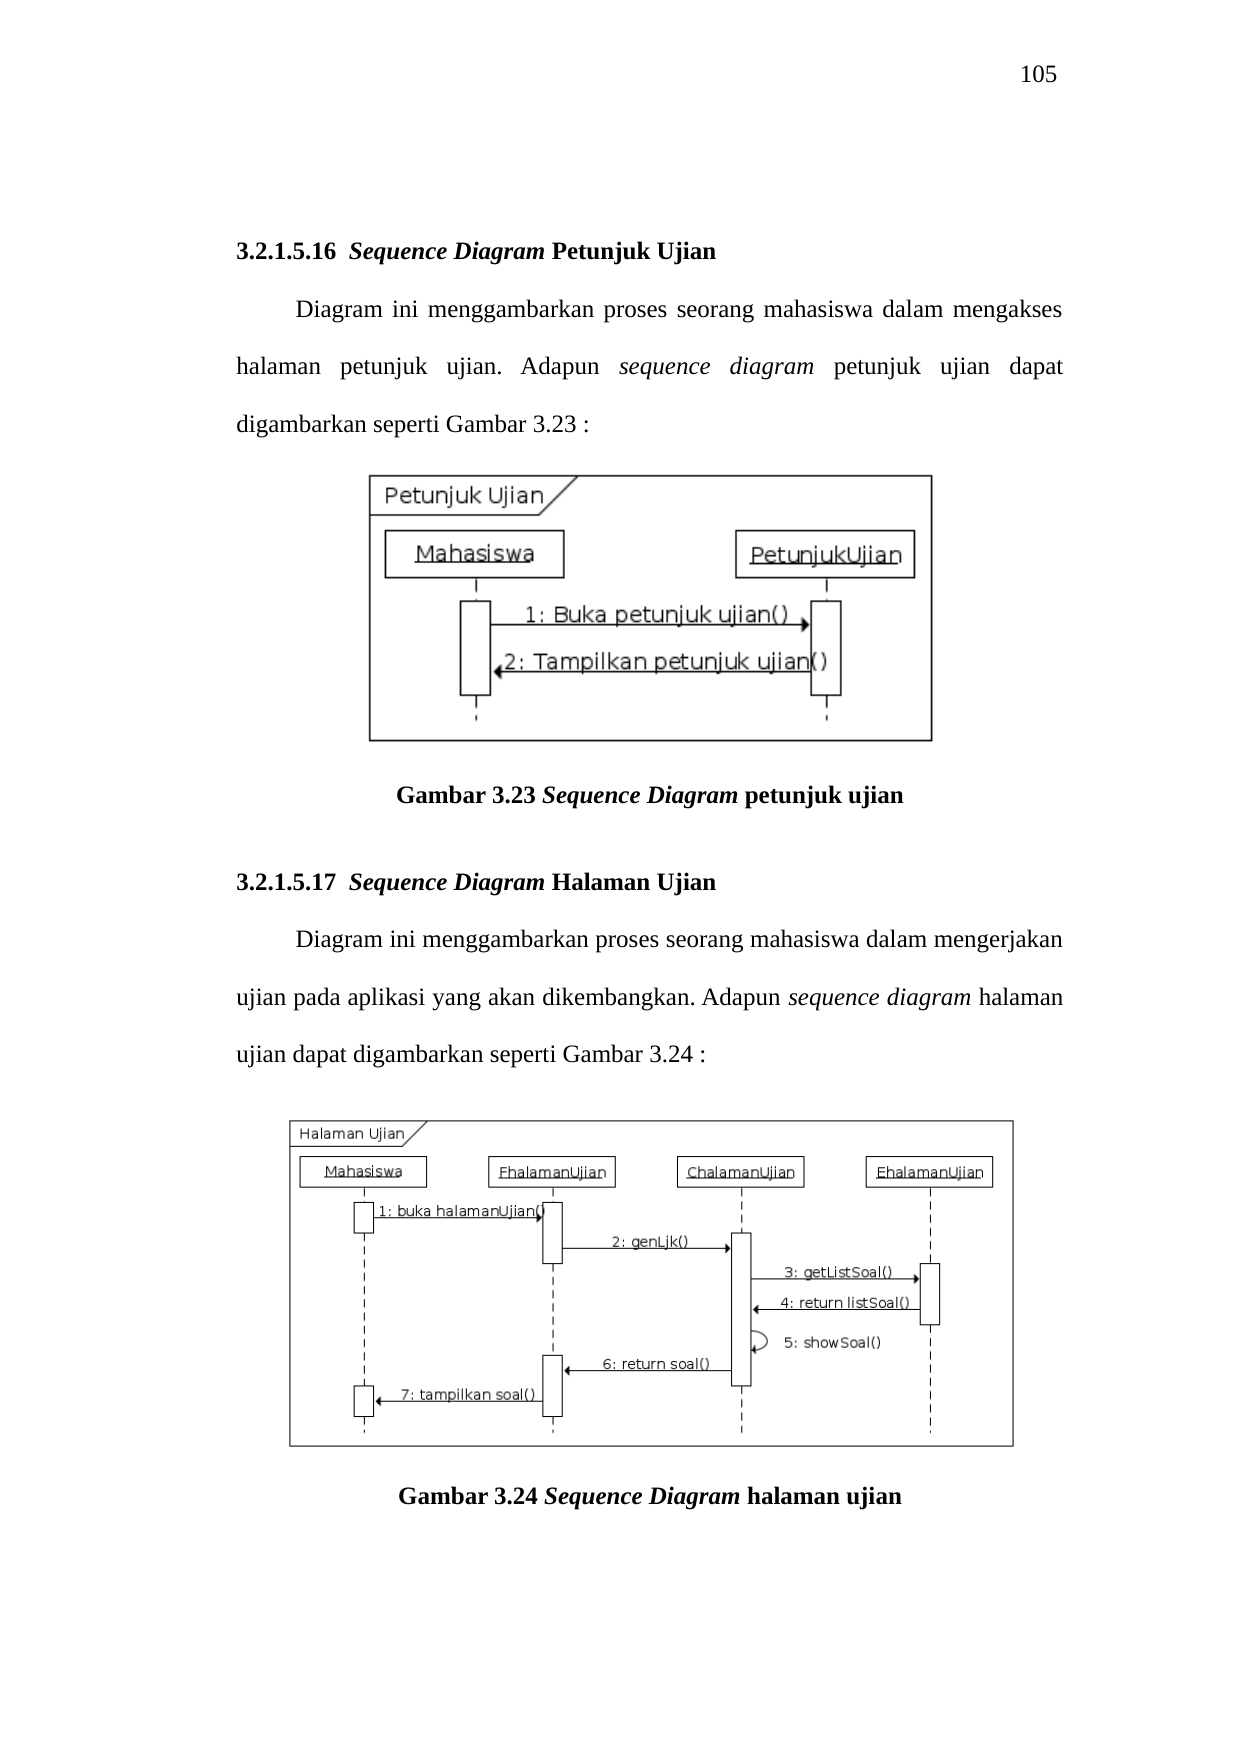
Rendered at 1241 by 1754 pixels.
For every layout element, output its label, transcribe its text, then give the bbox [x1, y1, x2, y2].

picture [361, 471, 939, 752]
text Gambar 3.24 Sequence Diagram halaman ujian [284, 1453, 1015, 1510]
subtitle Sequence Diagram Petunjuk Ujian [236, 236, 1063, 265]
subtitle Sequence Diagram Halaman Ujian [236, 867, 1063, 896]
text Gambar 3.23 Sequence Diagram petunjuk ujian [361, 752, 938, 809]
text Diagram ini menggambarkan proses seorang mahasiswa dalam mengakses halaman petunjuk ujian. Adapun sequence diagram petunjuk ujian dapat digambarkan seperti Gambar 3.23 : [236, 294, 1063, 437]
picture [284, 1116, 1016, 1453]
text Diagram ini menggambarkan proses seorang mahasiswa dalam mengerjakan ujian pada aplikasi yang akan dikembangkan. Adapun sequence diagram halaman ujian dapat digambarkan seperti Gambar 3.24 : [236, 924, 1063, 1068]
